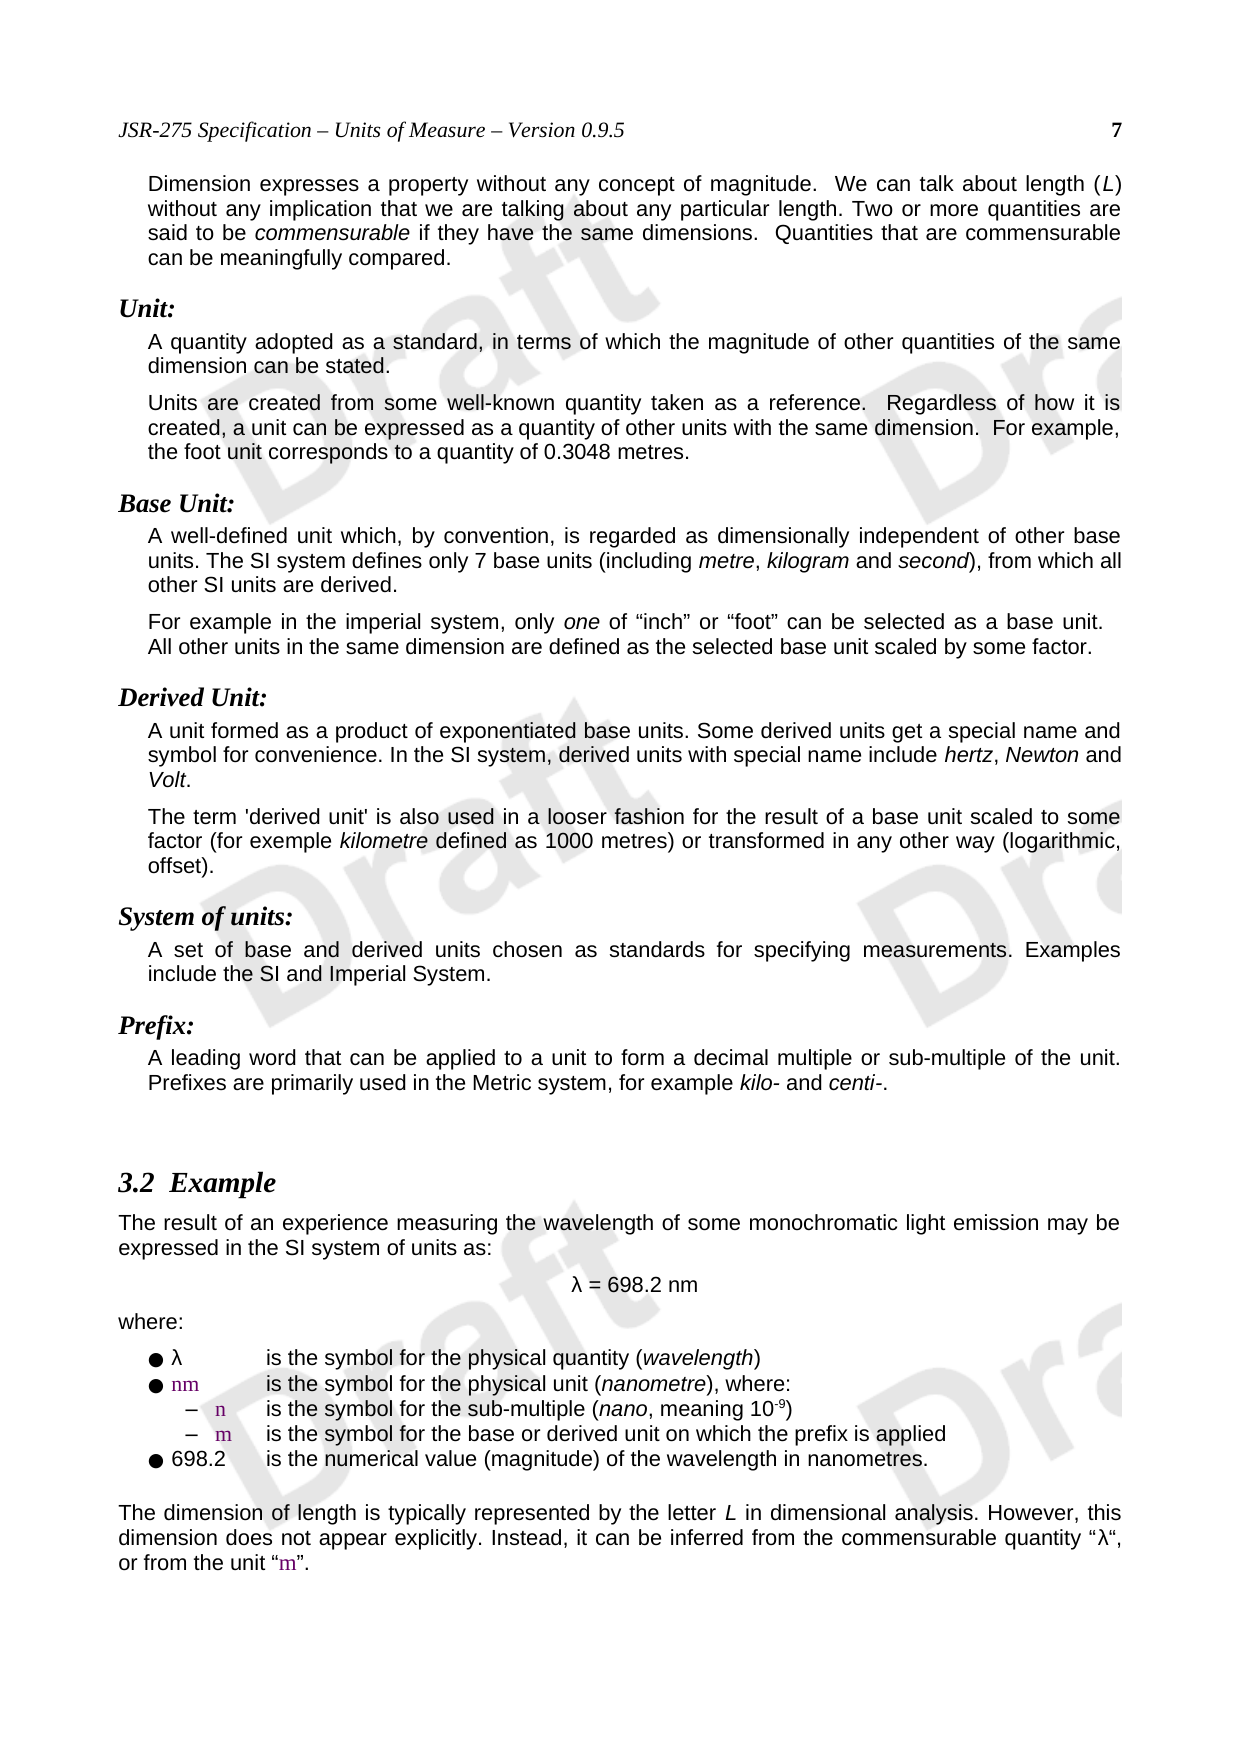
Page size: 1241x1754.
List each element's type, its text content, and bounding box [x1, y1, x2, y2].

list λ is the symbol for the physical quantity (wavelength) [148, 1346, 1122, 1371]
list nm is the symbol for the physical unit (nanometre), where: [148, 1371, 1122, 1397]
text For example in the imperial system, only one of “inch” or “foot” can be selected as a base unit. All other units in the same dimension are defined as the selected base unit scaled by some factor. [148, 610, 1122, 659]
picture [118, 1199, 1122, 1211]
picture [118, 1334, 1122, 1501]
text The term 'derived unit' is also used in a looser fashion for the result of a base unit scaled to some factor (for exemple kilometre defined as 1000 metres) or transformed in any other way (logarithmic, offset). [148, 804, 1122, 878]
subtitle Base Unit: [118, 488, 1122, 518]
picture [118, 1040, 1122, 1166]
picture [118, 931, 1122, 1011]
subtitle Prefix: [118, 1011, 1122, 1040]
subtitle Derived Unit: [118, 683, 1122, 712]
text The result of an experience measuring the wavelength of some monochromatic light emission may be expressed in the SI system of units as: [118, 1211, 1122, 1260]
picture [118, 518, 1122, 683]
list 698.2 is the numerical value (magnitude) of the wavelength in nanometres. [148, 1446, 1122, 1471]
subtitle Example [118, 1166, 1122, 1199]
subtitle System of units: [118, 902, 1122, 931]
text The dimension of length is typically represented by the letter L in dimensional analysis. However, this dimension does not appear explicitly. Instead, it can be inferred from the commensurable quantity “λ“, or from the unit “m”. [118, 1501, 1122, 1575]
picture [118, 1260, 1122, 1309]
text Units are created from some well-known quantity taken as a reference. Regardless of how it is created, a unit can be expressed as a quantity of other units with the same dimension. For example, the foot unit corresponds to a quantity of 0.3048 metres. [148, 391, 1122, 464]
picture [118, 117, 1122, 294]
text A leading word that can be applied to a unit to form a decimal multiple or sub-multiple of the unit. Prefixes are primarily used in the Metric system, for example kilo- and centi-. [148, 1046, 1122, 1095]
text Dimension expresses a property without any concept of magnitude. We can talk about length (L) without any implication that we are talking about any particular length. Two or more quantities are said to be commensurable if they have the same dimensions. Quantities that are commensurable can be meaningfully compared. [148, 172, 1122, 270]
text A set of base and derived units chosen as standards for specifying measurements. Examples include the SI and Imperial System. [148, 937, 1122, 986]
list n is the symbol for the sub-multiple (nano, meaning 10-9) [185, 1397, 1122, 1421]
text A quantity adopted as a standard, in terms of which the magnitude of other quantities of the same dimension can be stated. [148, 329, 1122, 378]
subtitle Unit: [118, 294, 1122, 323]
list m is the symbol for the base or derived unit on which the prefix is applied [185, 1421, 1122, 1446]
picture [118, 712, 1122, 902]
picture [118, 1575, 1122, 1636]
text λ = 698.2 nm [148, 1272, 1122, 1297]
text A well-defined unit which, by convention, is regarded as dimensionally independent of other base units. The SI system defines only 7 base units (including metre, kilogram and second), from which all other SI units are derived. [148, 524, 1122, 597]
picture [118, 323, 1122, 488]
text where: [118, 1309, 1122, 1334]
text A unit formed as a product of exponentiated base units. Some derived units get a special name and symbol for convenience. In the SI system, derived units with special name include hertz, Newton and Volt. [148, 718, 1122, 792]
